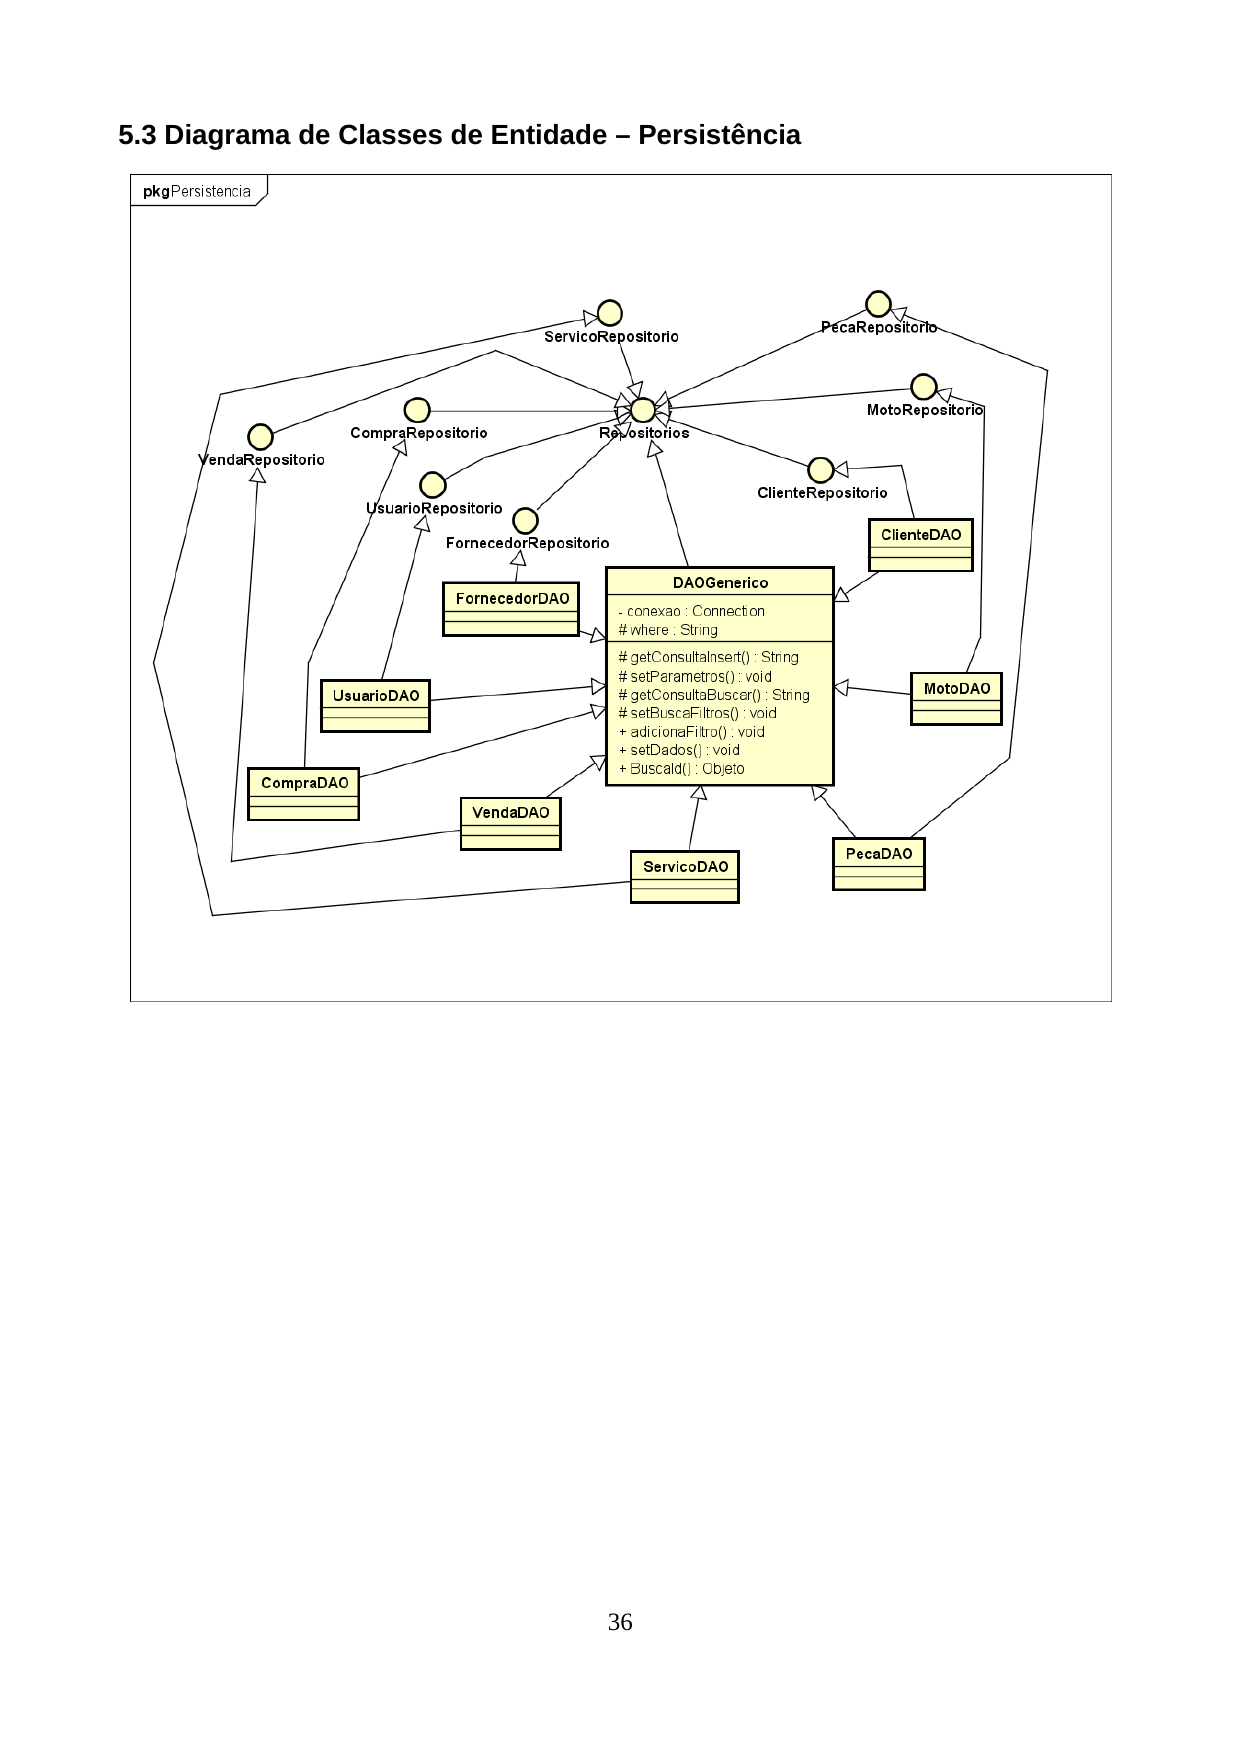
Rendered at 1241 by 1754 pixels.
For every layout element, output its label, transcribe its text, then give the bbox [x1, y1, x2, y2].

picture [118, 162, 1123, 1013]
subtitle 5.3 Diagrama de Classes de Entidade – Persistência [118, 118, 1122, 150]
